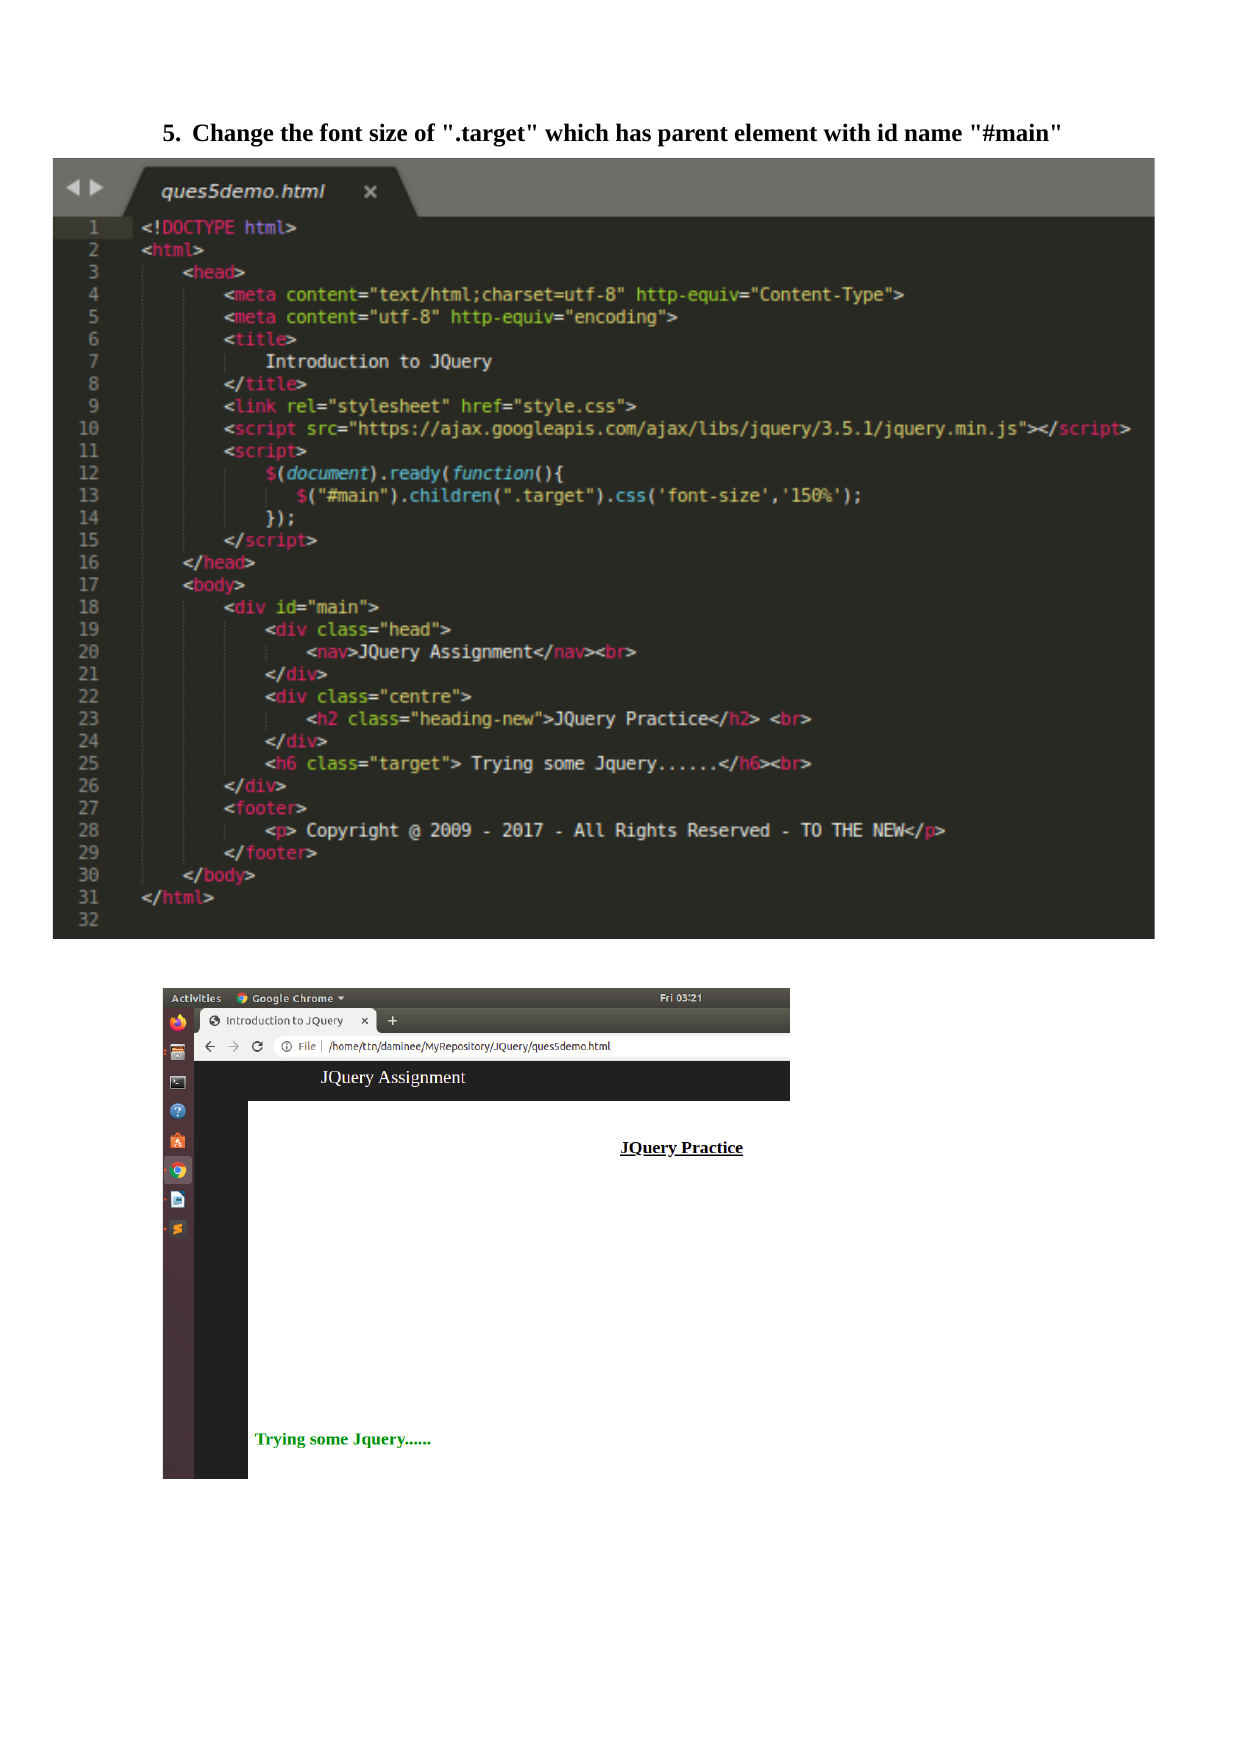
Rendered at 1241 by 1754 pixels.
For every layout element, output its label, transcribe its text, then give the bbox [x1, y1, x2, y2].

list Change the font size of ".target" which has parent element with id name "#main" [162, 118, 1122, 147]
picture [52, 158, 1073, 939]
